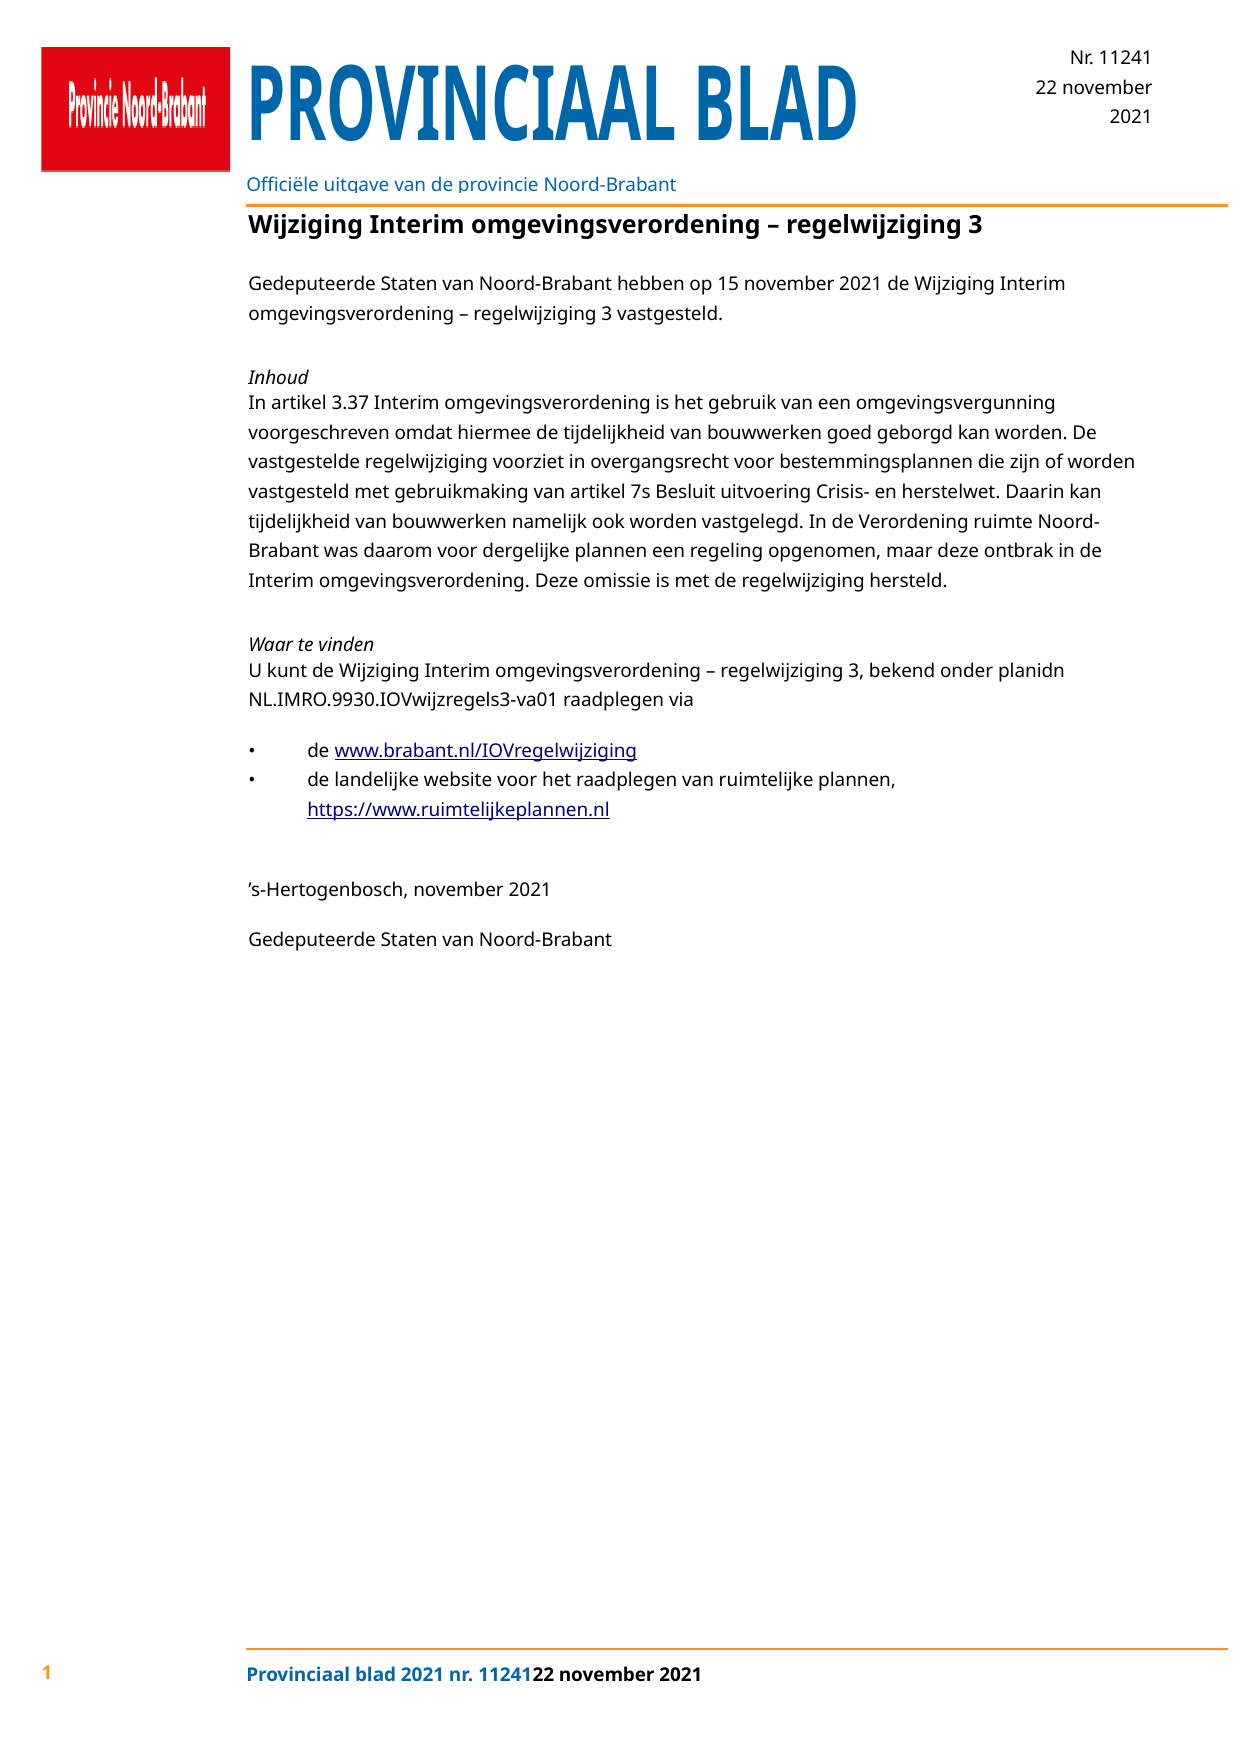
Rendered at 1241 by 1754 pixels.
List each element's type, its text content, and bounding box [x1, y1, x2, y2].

text ’s-Hertogenbosch, november 2021 [248, 876, 1152, 902]
picture [41, 47, 231, 172]
text Wijziging Interim omgevingsverordening – regelwijziging 3 [248, 207, 1152, 241]
text Gedeputeerde Staten van Noord-Brabant [248, 926, 1152, 952]
list de www.brabant.nl/IOVregelwijziging [248, 737, 1152, 762]
list de landelijke website voor het raadplegen van ruimtelijke plannen, https://www.ruimtelijkeplannen.nl [248, 766, 1152, 822]
text Waar te vinden [248, 631, 1152, 657]
text U kunt de Wijziging Interim omgevingsverordening – regelwijziging 3, bekend onder planidn NL.IMRO.9930.IOVwijzregels3-va01 raadplegen via [248, 657, 1152, 712]
text Inhoud [248, 364, 1152, 389]
text Gedeputeerde Staten van Noord-Brabant hebben op 15 november 2021 de Wijziging Interim omgevingsverordening – regelwijziging 3 vastgesteld. [248, 270, 1152, 326]
text In artikel 3.37 Interim omgevingsverordening is het gebruik van een omgevingsvergunning voorgeschreven omdat hiermee de tijdelijkheid van bouwwerken goed geborgd kan worden. De vastgestelde regelwijziging voorziet in overgangsrecht voor bestemmingsplannen die zijn of worden vastgesteld met gebruikmaking van artikel 7s Besluit uitvoering Crisis- en herstelwet. Daarin kan tijdelijkheid van bouwwerken namelijk ook worden vastgelegd. In de Verordening ruimte Noord-Brabant was daarom voor dergelijke plannen een regeling opgenomen, maar deze ontbrak in de Interim omgevingsverordening. Deze omissie is met de regelwijziging hersteld. [248, 389, 1152, 593]
